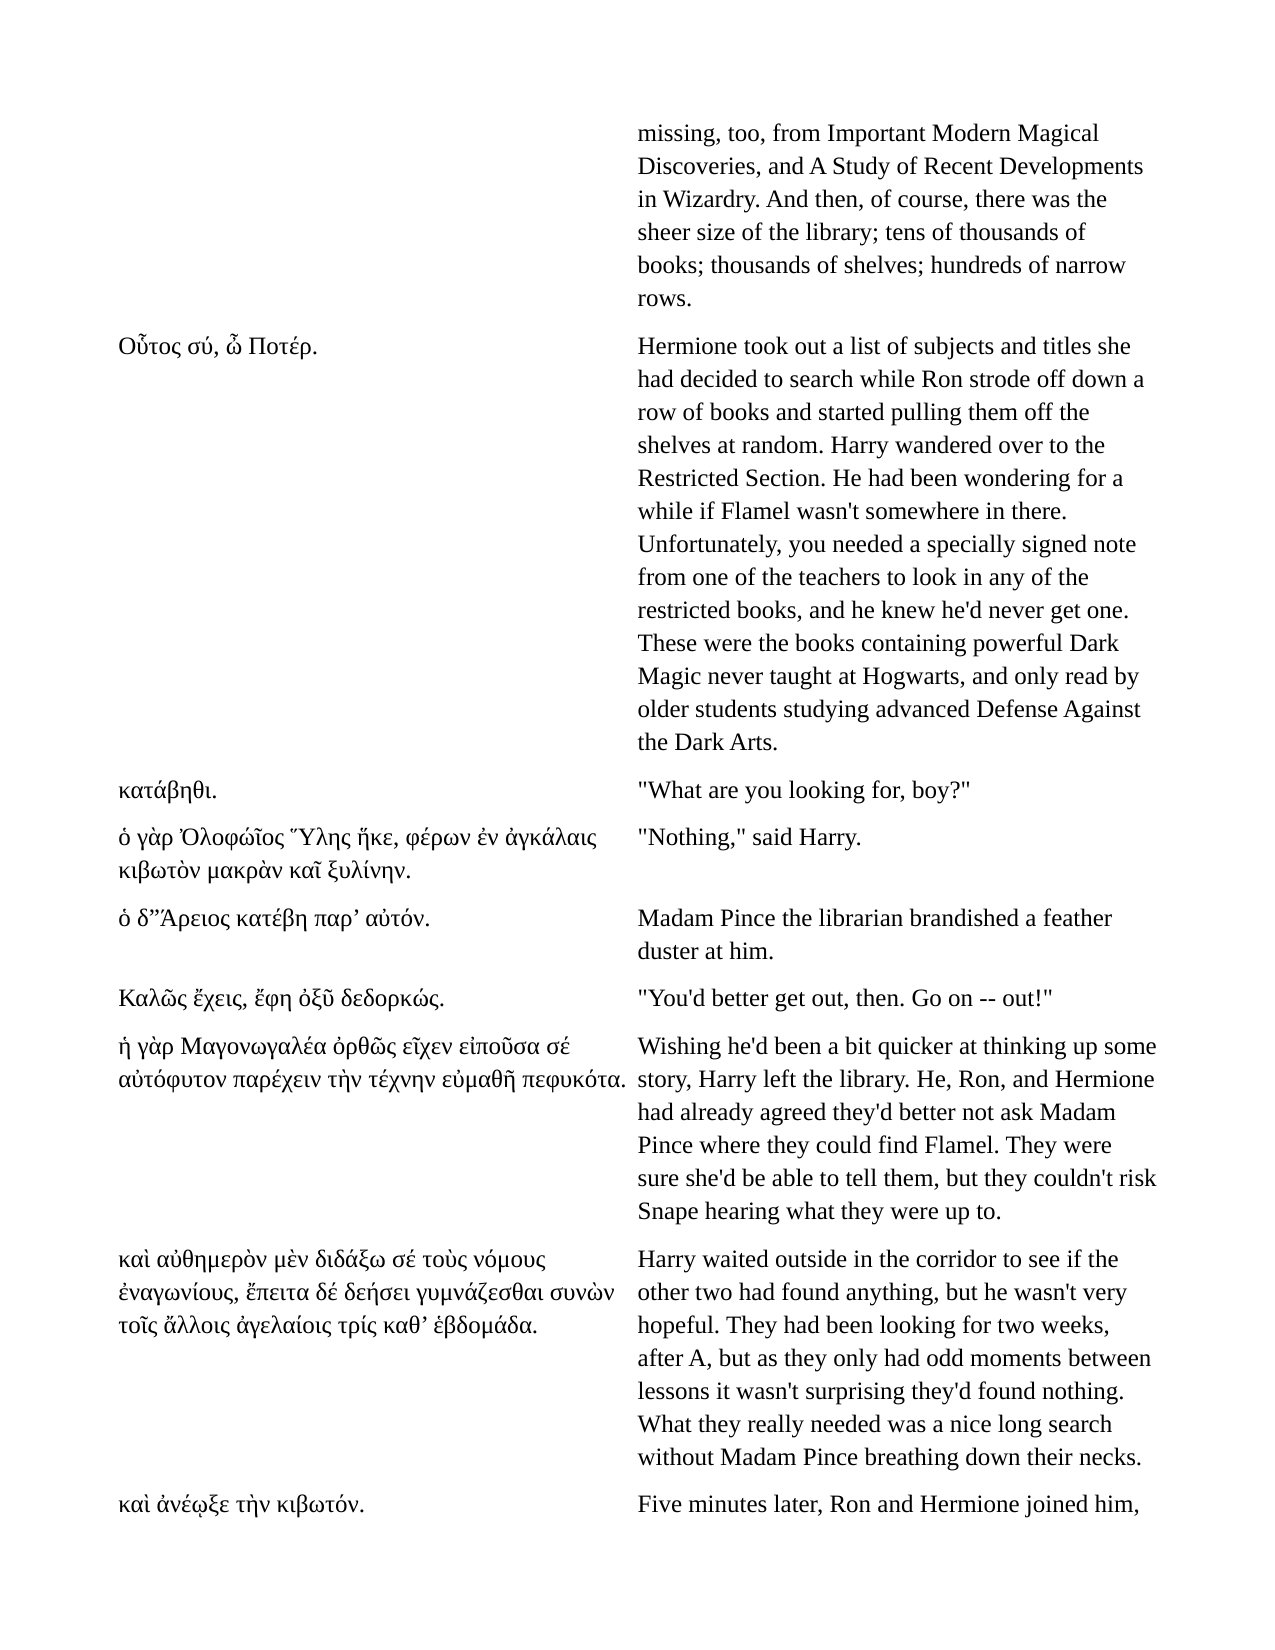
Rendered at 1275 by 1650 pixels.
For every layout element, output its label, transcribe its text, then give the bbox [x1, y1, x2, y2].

table_cell Madam Pince the librarian brandished a feather duster at him. [638, 903, 1157, 983]
table_cell "Nothing," said Harry. [638, 822, 1157, 903]
table_cell "You'd better get out, then. Go on -- out!" [638, 984, 1157, 1031]
table_cell ἡ γὰρ Μαγονωγαλέα ὀρθῶς εῖχεν εἰποῦσα σέ αὐτόφυτον παρέχειν τὴν τέχνην εὐμαθῆ πεφυκότα. [118, 1031, 637, 1244]
table_cell "What are you looking for, boy?" [638, 775, 1157, 822]
table_cell ὁ δ”Άρειος κατέβη παρ’ αὐτόν. [118, 903, 637, 983]
table_cell Five minutes later, Ron and Hermione joined him, [638, 1490, 1157, 1518]
table_cell κατάβηθι. [118, 775, 637, 822]
table_cell [118, 118, 637, 331]
table_cell Hermione took out a list of subjects and titles she had decided to search while Ron strode off down a row of books and started pulling them off the shelves at random. Harry wandered over to the Restricted Section. He had been wondering for a while if Flamel wasn't somewhere in there. Unfortunately, you needed a specially signed note from one of the teachers to look in any of the restricted books, and he knew he'd never get one. These were the books containing powerful Dark Magic never taught at Hogwarts, and only read by older students studying advanced Defense Against the Dark Arts. [638, 331, 1157, 775]
table_cell Καλῶς ἔχεις, ἔφη ὀξῦ δεδορκώς. [118, 984, 637, 1031]
table_cell καὶ αὐθημερὸν μὲν διδάξω σέ τοὺς νόμους ἐναγωνίους, ἔπειτα δέ δεήσει γυμνάζεσθαι συνὼν τοῖς ἄλλοις ἀγελαίοις τρίς καθ’ ἑβδομάδα. [118, 1244, 637, 1489]
table_cell Οὗτος σύ, ὦ Ποτέρ. [118, 331, 637, 775]
table_cell Harry waited outside in the corridor to see if the other two had found anything, but he wasn't very hopeful. They had been looking for two weeks, after A, but as they only had odd moments between lessons it wasn't surprising they'd found nothing. What they really needed was a nice long search without Madam Pince breathing down their necks. [638, 1244, 1157, 1489]
table_cell ὁ γὰρ Ὀλοφώῖος Ὕλης ἥκε, φέρων ἐν ἀγκάλαις κιβωτὸν μακρὰν καῖ ξυλίνην. [118, 822, 637, 903]
table_cell καὶ ἀνέῳξε τὴν κιβωτόν. [118, 1490, 637, 1518]
table_cell missing, too, from Important Modern Magical Discoveries, and A Study of Recent Developments in Wizardry. And then, of course, there was the sheer size of the library; tens of thousands of books; thousands of shelves; hundreds of narrow rows. [638, 118, 1157, 331]
table_cell Wishing he'd been a bit quicker at thinking up some story, Harry left the library. He, Ron, and Hermione had already agreed they'd better not ask Madam Pince where they could find Flamel. They were sure she'd be able to tell them, but they couldn't risk Snape hearing what they were up to. [638, 1031, 1157, 1244]
